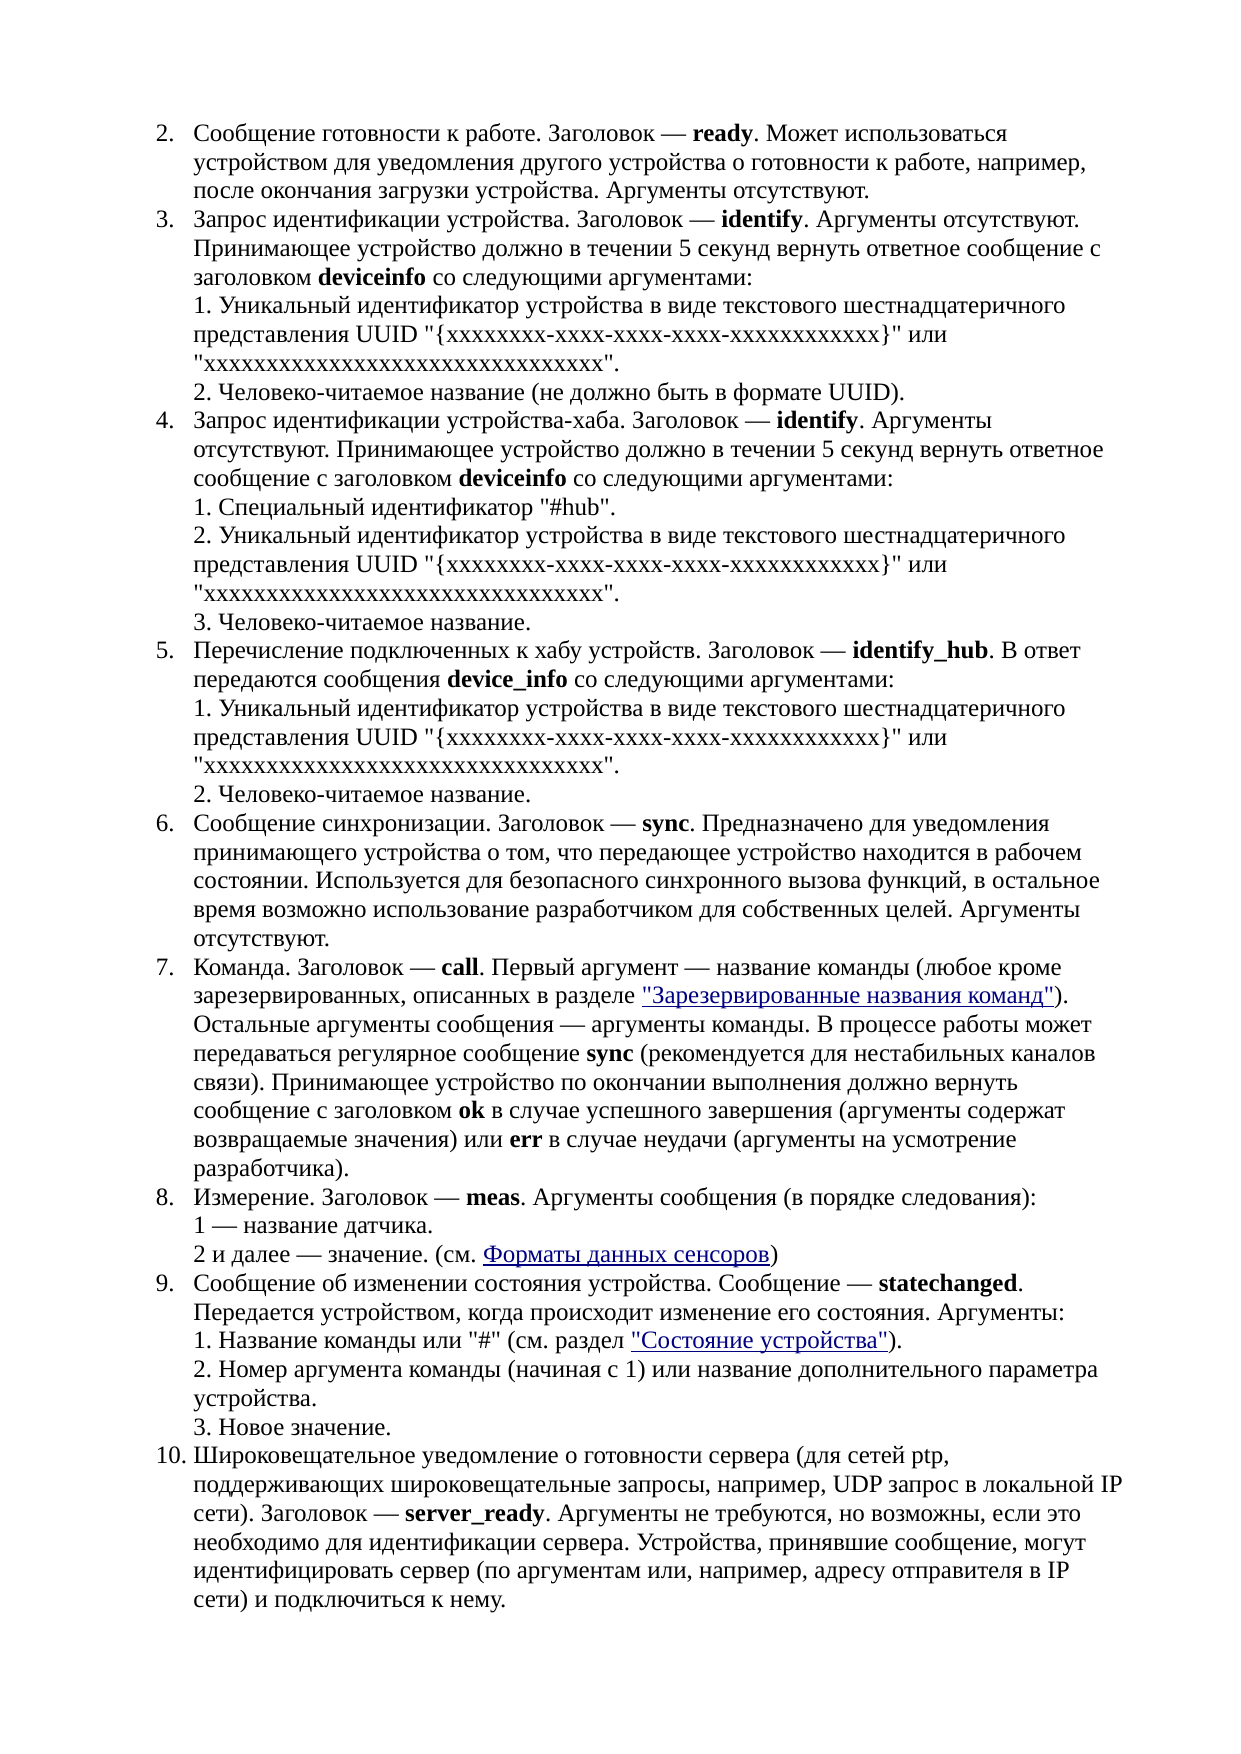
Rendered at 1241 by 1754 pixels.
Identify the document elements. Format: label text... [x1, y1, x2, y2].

list Сообщение об изменении состояния устройства. Сообщение — statechanged. Передается устройством, когда происходит изменение его состояния. Аргументы: 1. Название команды или "#" (см. раздел "Состояние устройства"). 2. Номер аргумента команды (начиная с 1) или название дополнительного параметра устройства. 3. Новое значение. [156, 1268, 1122, 1441]
list Команда. Заголовок — call. Первый аргумент — название команды (любое кроме зарезервированных, описанных в разделе "Зарезервированные названия команд"). Остальные аргументы сообщения — аргументы команды. В процессе работы может передаваться регулярное сообщение sync (рекомендуется для нестабильных каналов связи). Принимающее устройство по окончании выполнения должно вернуть сообщение с заголовком ok в случае успешного завершения (аргументы содержат возвращаемые значения) или err в случае неудачи (аргументы на усмотрение разработчика). [156, 952, 1122, 1182]
list Запрос идентификации устройства. Заголовок — identify. Аргументы отсутствуют. Принимающее устройство должно в течении 5 секунд вернуть ответное сообщение с заголовком deviceinfo со следующими аргументами: 1. Уникальный идентификатор устройства в виде текстового шестнадцатеричного представления UUID "{xxxxxxxx-xxxx-xxxx-xxxx-xxxxxxxxxxxx}" или "xxxxxxxxxxxxxxxxxxxxxxxxxxxxxxxx". 2. Человеко-читаемое название (не должно быть в формате UUID). [156, 204, 1122, 406]
list Измерение. Заголовок — meas. Аргументы сообщения (в порядке следования): 1 — название датчика. 2 и далее — значение. (см. Форматы данных сенсоров) [156, 1182, 1122, 1268]
list Широковещательное уведомление о готовности сервера (для сетей ptp, поддерживающих широковещательные запросы, например, UDP запрос в локальной IP сети). Заголовок — server_ready. Аргументы не требуются, но возможны, если это необходимо для идентификации сервера. Устройства, принявшие сообщение, могут идентифицировать сервер (по аргументам или, например, адресу отправителя в IP сети) и подключиться к нему. [156, 1441, 1122, 1613]
list Запрос идентификации устройства-хаба. Заголовок — identify. Аргументы отсутствуют. Принимающее устройство должно в течении 5 секунд вернуть ответное сообщение с заголовком deviceinfo со следующими аргументами: 1. Специальный идентификатор "#hub". 2. Уникальный идентификатор устройства в виде текстового шестнадцатеричного представления UUID "{xxxxxxxx-xxxx-xxxx-xxxx-xxxxxxxxxxxx}" или "xxxxxxxxxxxxxxxxxxxxxxxxxxxxxxxx". 3. Человеко-читаемое название. [156, 406, 1122, 636]
list Перечисление подключенных к хабу устройств. Заголовок — identify_hub. В ответ передаются сообщения device_info со следующими аргументами: 1. Уникальный идентификатор устройства в виде текстового шестнадцатеричного представления UUID "{xxxxxxxx-xxxx-xxxx-xxxx-xxxxxxxxxxxx}" или "xxxxxxxxxxxxxxxxxxxxxxxxxxxxxxxx". 2. Человеко-читаемое название. [156, 636, 1122, 808]
list Сообщение готовности к работе. Заголовок — ready. Может использоваться устройством для уведомления другого устройства о готовности к работе, например, после окончания загрузки устройства. Аргументы отсутствуют. [156, 118, 1122, 204]
list Сообщение синхронизации. Заголовок — sync. Предназначено для уведомления принимающего устройства о том, что передающее устройство находится в рабочем состоянии. Используется для безопасного синхронного вызова функций, в остальное время возможно использование разработчиком для собственных целей. Аргументы отсутствуют. [156, 808, 1122, 952]
